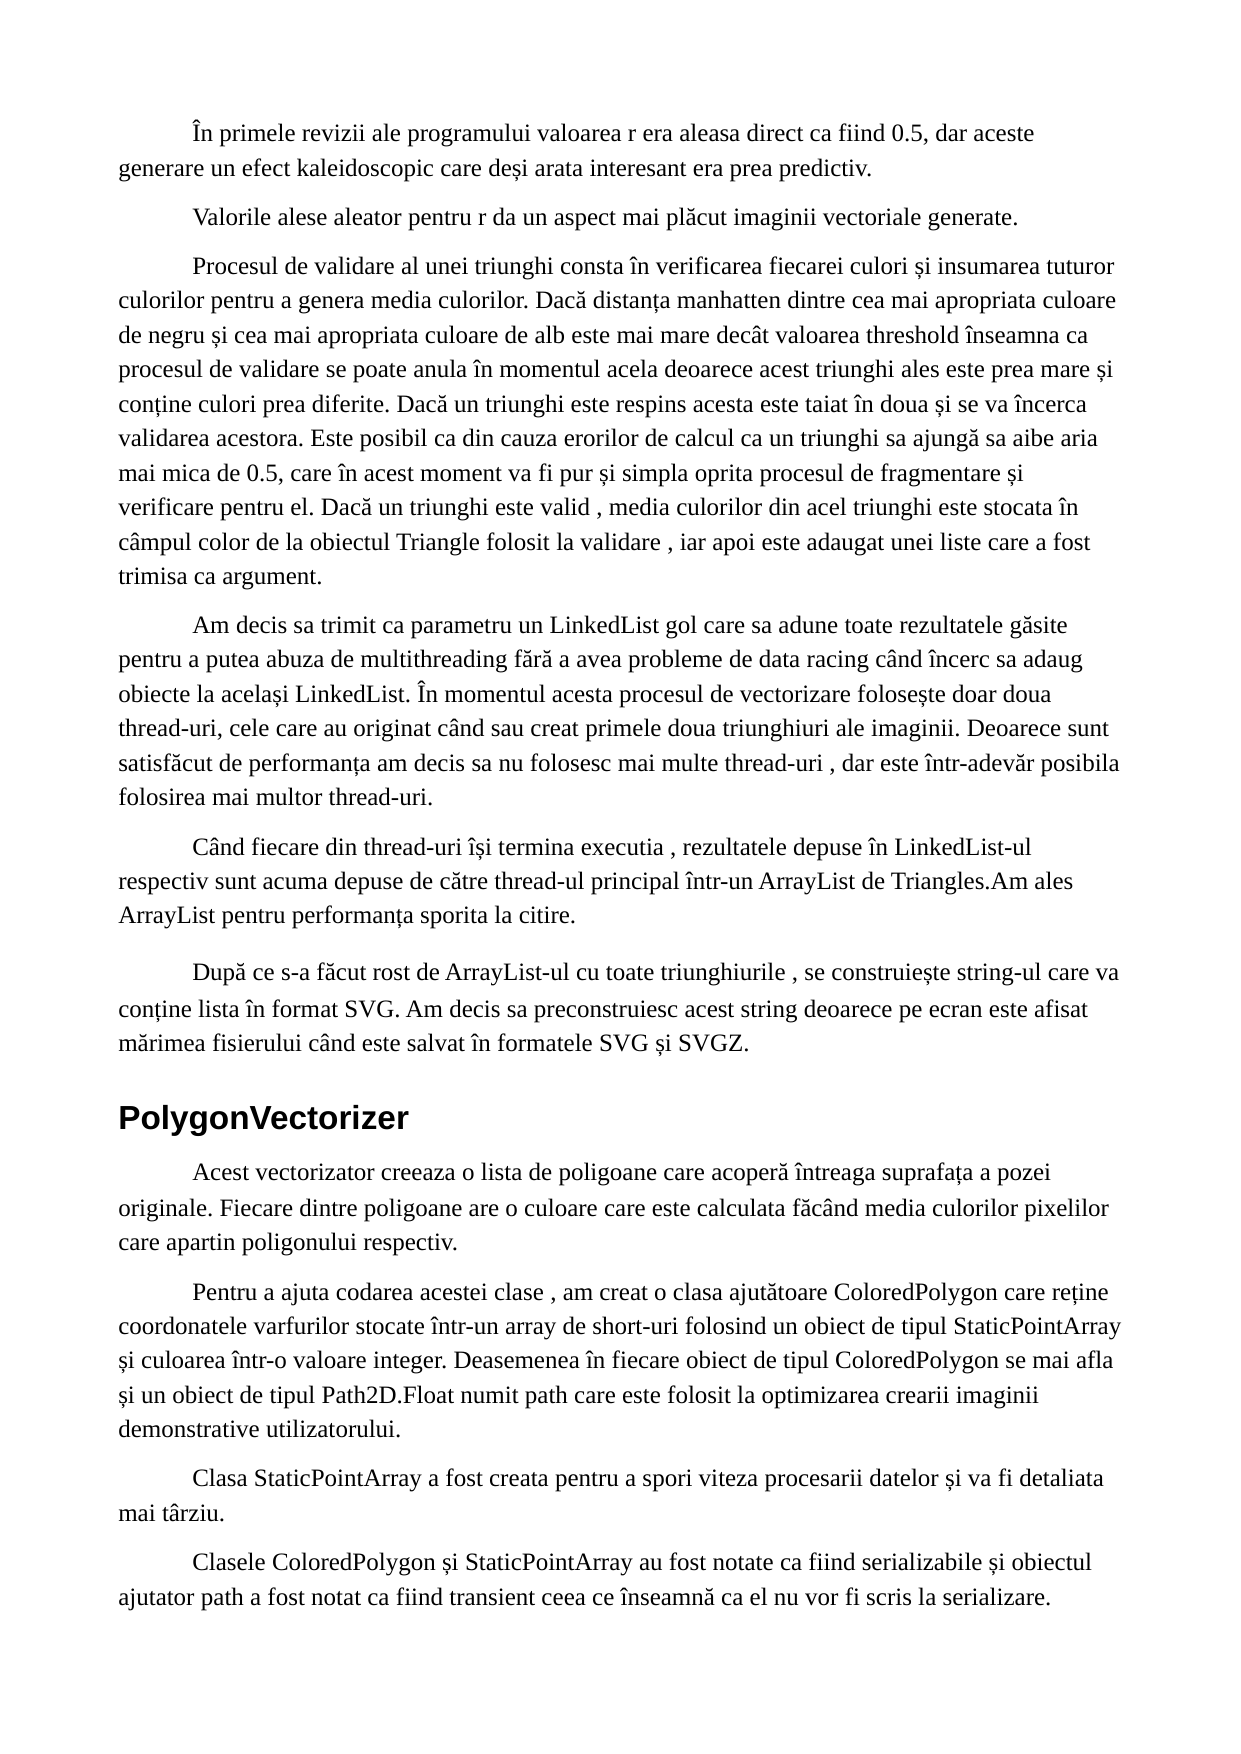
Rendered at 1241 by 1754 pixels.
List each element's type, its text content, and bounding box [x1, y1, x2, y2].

text Valorile alese aleator pentru r da un aspect mai plăcut imaginii vectoriale generate. [118, 202, 1122, 230]
text Când fiecare din thread-uri își termina executia , rezultatele depuse în LinkedList-ul respectiv sunt acuma depuse de către thread-ul principal într-un ArrayList de Triangles.Am ales ArrayList pentru performanța sporita la citire. [118, 832, 1122, 929]
text Am decis sa trimit ca parametru un LinkedList gol care sa adune toate rezultatele găsite pentru a putea abuza de multithreading fără a avea probleme de data racing când încerc sa adaug obiecte la același LinkedList. În momentul acesta procesul de vectorizare folosește doar doua thread-uri, cele care au originat când sau creat primele doua triunghiuri ale imaginii. Deoarece sunt satisfăcut de performanța am decis sa nu folosesc mai multe thread-uri , dar este într-adevăr posibila folosirea mai multor thread-uri. [118, 610, 1122, 811]
text În primele revizii ale programului valoarea r era aleasa direct ca fiind 0.5, dar aceste generare un efect kaleidoscopic care deși arata interesant era prea predictiv. [118, 118, 1122, 181]
text Acest vectorizator creeaza o lista de poligoane care acoperă întreaga suprafața a pozei originale. Fiecare dintre poligoane are o culoare care este calculata făcând media culorilor pixelilor care apartin poligonului respectiv. [118, 1149, 1122, 1256]
text Clasa StaticPointArray a fost creata pentru a spori viteza procesarii datelor și va fi detaliata mai târziu. [118, 1463, 1122, 1527]
text Pentru a ajuta codarea acestei clase , am creat o clasa ajutătoare ColoredPolygon care reține coordonatele varfurilor stocate într-un array de short-uri folosind un obiect de tipul StaticPointArray și culoarea într-o valoare integer. Deasemenea în fiecare obiect de tipul ColoredPolygon se mai afla și un obiect de tipul Path2D.Float numit path care este folosit la optimizarea crearii imaginii demonstrative utilizatorului. [118, 1277, 1122, 1443]
text Clasele ColoredPolygon și StaticPointArray au fost notate ca fiind serializabile și obiectul ajutator path a fost notat ca fiind transient ceea ce înseamnă ca el nu vor fi scris la serializare. [118, 1547, 1122, 1610]
text Procesul de validare al unei triunghi consta în verificarea fiecarei culori și insumarea tuturor culorilor pentru a genera media culorilor. Dacă distanța manhatten dintre cea mai apropriata culoare de negru și cea mai apropriata culoare de alb este mai mare decât valoarea threshold înseamna ca procesul de validare se poate anula în momentul acela deoarece acest triunghi ales este prea mare și conține culori prea diferite. Dacă un triunghi este respins acesta este taiat în doua și se va încerca validarea acestora. Este posibil ca din cauza erorilor de calcul ca un triunghi sa ajungă sa aibe aria mai mica de 0.5, care în acest moment va fi pur și simpla oprita procesul de fragmentare și verificare pentru el. Dacă un triunghi este valid , media culorilor din acel triunghi este stocata în câmpul color de la obiectul Triangle folosit la validare , iar apoi este adaugat unei liste care a fost trimisa ca argument. [118, 251, 1122, 590]
subtitle PolygonVectorizer [118, 1098, 1122, 1136]
text După ce s-a făcut rost de ArrayList-ul cu toate triunghiurile , se construiește string-ul care va conține lista în format SVG. Am decis sa preconstruiesc acest string deoarece pe ecran este afisat mărimea fisierului când este salvat în formatele SVG și SVGZ. [118, 949, 1122, 1057]
